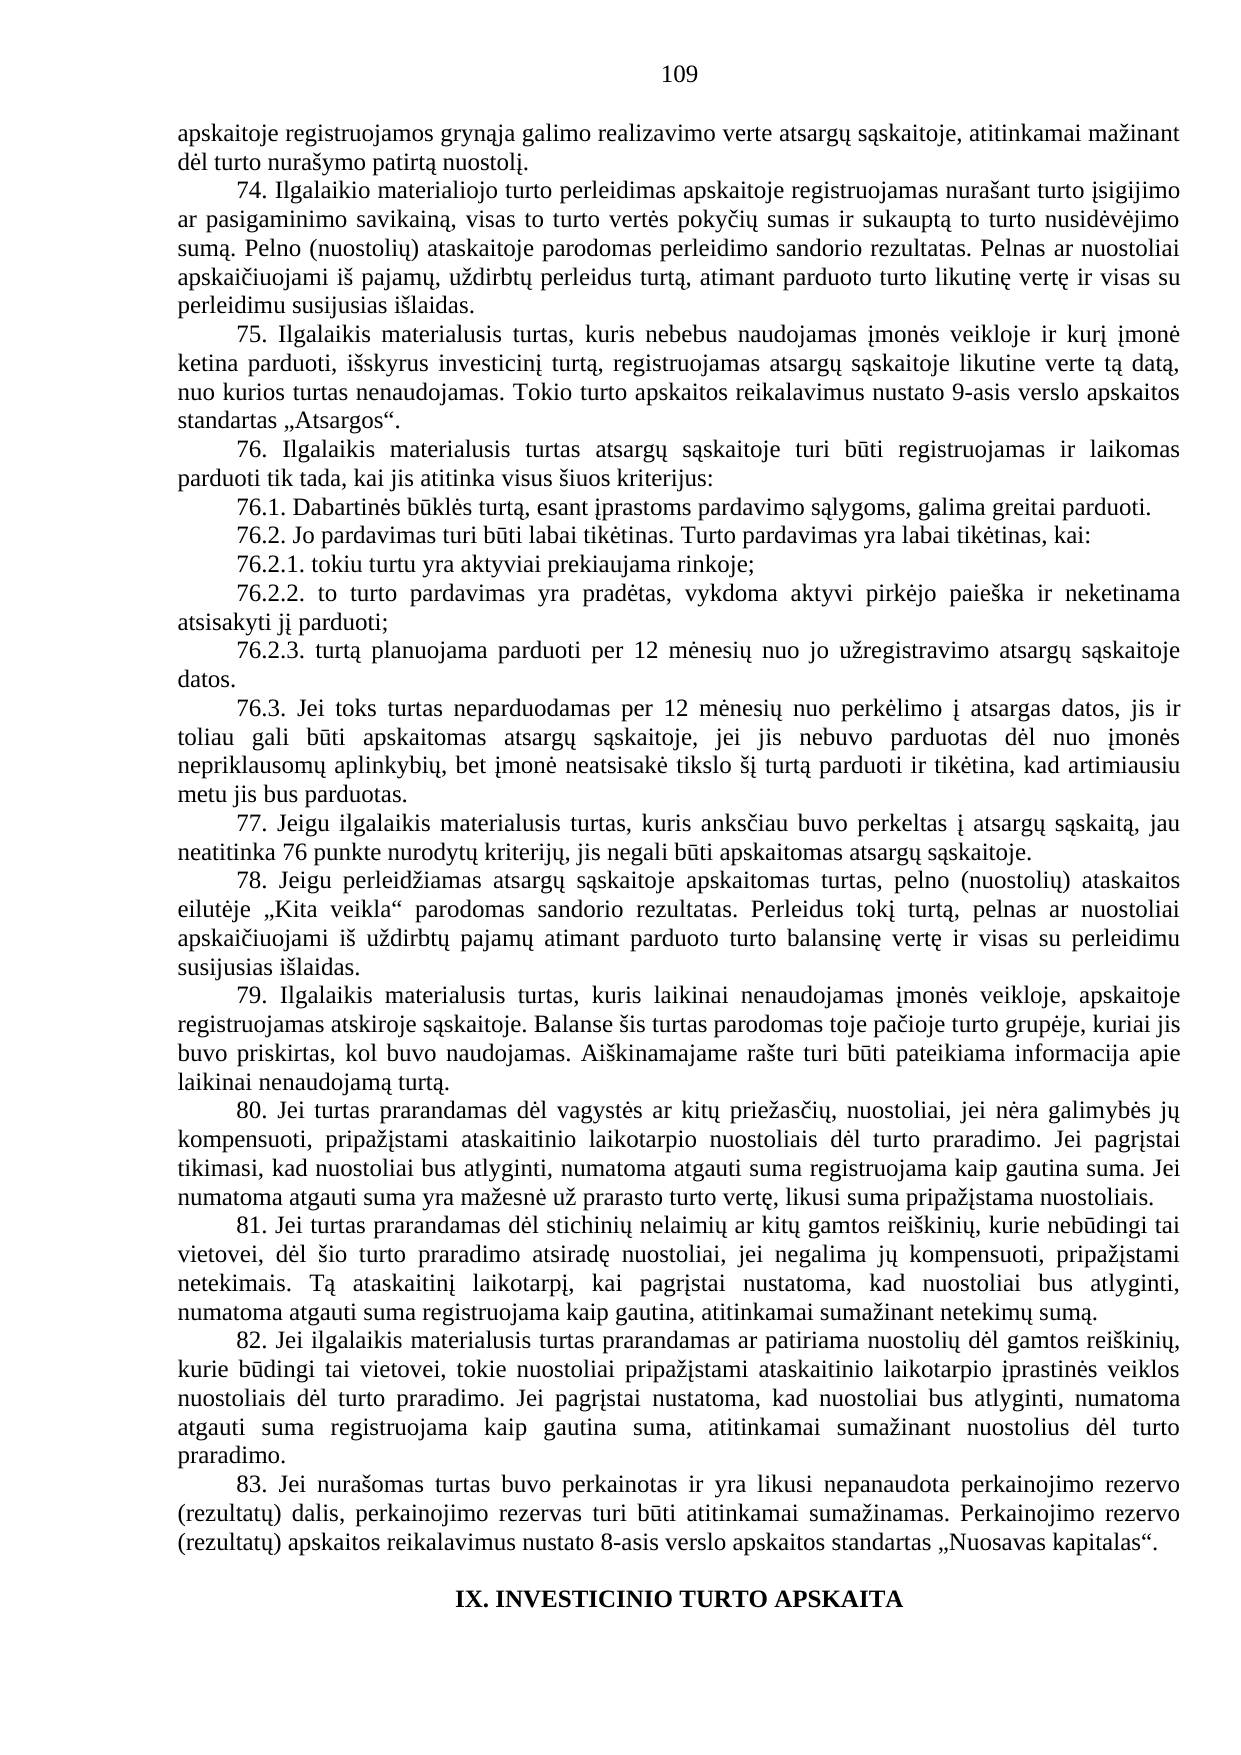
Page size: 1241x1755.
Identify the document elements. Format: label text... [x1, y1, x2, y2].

text 76.3. Jei toks turtas neparduodamas per 12 mėnesių nuo perkėlimo į atsargas datos, jis ir toliau gali būti apskaitomas atsargų sąskaitoje, jei jis nebuvo parduotas dėl nuo įmonės nepriklausomų aplinkybių, bet įmonė neatsisakė tikslo šį turtą parduoti ir tikėtina, kad artimiausiu metu jis bus parduotas. [177, 693, 1181, 808]
text 76. Ilgalaikis materialusis turtas atsargų sąskaitoje turi būti registruojamas ir laikomas parduoti tik tada, kai jis atitinka visus šiuos kriterijus: [177, 434, 1181, 492]
text 74. Ilgalaikio materialiojo turto perleidimas apskaitoje registruojamas nurašant turto įsigijimo ar pasigaminimo savikainą, visas to turto vertės pokyčių sumas ir sukauptą to turto nusidėvėjimo sumą. Pelno (nuostolių) ataskaitoje parodomas perleidimo sandorio rezultatas. Pelnas ar nuostoliai apskaičiuojami iš pajamų, uždirbtų perleidus turtą, atimant parduoto turto likutinę vertę ir visas su perleidimu susijusias išlaidas. [177, 176, 1181, 319]
text IX. INVESTICINIO TURTO APSKAITA [177, 1584, 1181, 1613]
text 82. Jei ilgalaikis materialusis turtas prarandamas ar patiriama nuostolių dėl gamtos reiškinių, kurie būdingi tai vietovei, tokie nuostoliai pripažįstami ataskaitinio laikotarpio įprastinės veiklos nuostoliais dėl turto praradimo. Jei pagrįstai nustatoma, kad nuostoliai bus atlyginti, numatoma atgauti suma registruojama kaip gautina suma, atitinkamai sumažinant nuostolius dėl turto praradimo. [177, 1326, 1181, 1469]
text 80. Jei turtas prarandamas dėl vagystės ar kitų priežasčių, nuostoliai, jei nėra galimybės jų kompensuoti, pripažįstami ataskaitinio laikotarpio nuostoliais dėl turto praradimo. Jei pagrįstai tikimasi, kad nuostoliai bus atlyginti, numatoma atgauti suma registruojama kaip gautina suma. Jei numatoma atgauti suma yra mažesnė už prarasto turto vertę, likusi suma pripažįstama nuostoliais. [177, 1096, 1181, 1211]
text 77. Jeigu ilgalaikis materialusis turtas, kuris anksčiau buvo perkeltas į atsargų sąskaitą, jau neatitinka 76 punkte nurodytų kriterijų, jis negali būti apskaitomas atsargų sąskaitoje. [177, 808, 1181, 866]
text 76.2.3. turtą planuojama parduoti per 12 mėnesių nuo jo užregistravimo atsargų sąskaitoje datos. [177, 636, 1181, 693]
text 83. Jei nurašomas turtas buvo perkainotas ir yra likusi nepanaudota perkainojimo rezervo (rezultatų) dalis, perkainojimo rezervas turi būti atitinkamai sumažinamas. Perkainojimo rezervo (rezultatų) apskaitos reikalavimus nustato 8-asis verslo apskaitos standartas „Nuosavas kapitalas“. [177, 1469, 1181, 1556]
text 81. Jei turtas prarandamas dėl stichinių nelaimių ar kitų gamtos reiškinių, kurie nebūdingi tai vietovei, dėl šio turto praradimo atsiradę nuostoliai, jei negalima jų kompensuoti, pripažįstami netekimais. Tą ataskaitinį laikotarpį, kai pagrįstai nustatoma, kad nuostoliai bus atlyginti, numatoma atgauti suma registruojama kaip gautina, atitinkamai sumažinant netekimų sumą. [177, 1211, 1181, 1326]
text 76.2.2. to turto pardavimas yra pradėtas, vykdoma aktyvi pirkėjo paieška ir neketinama atsisakyti jį parduoti; [177, 578, 1181, 636]
text apskaitoje registruojamos grynąja galimo realizavimo verte atsargų sąskaitoje, atitinkamai mažinant dėl turto nurašymo patirtą nuostolį. [177, 118, 1181, 176]
text 76.2. Jo pardavimas turi būti labai tikėtinas. Turto pardavimas yra labai tikėtinas, kai: [177, 521, 1181, 549]
text 76.2.1. tokiu turtu yra aktyviai prekiaujama rinkoje; [177, 549, 1181, 578]
text 79. Ilgalaikis materialusis turtas, kuris laikinai nenaudojamas įmonės veikloje, apskaitoje registruojamas atskiroje sąskaitoje. Balanse šis turtas parodomas toje pačioje turto grupėje, kuriai jis buvo priskirtas, kol buvo naudojamas. Aiškinamajame rašte turi būti pateikiama informacija apie laikinai nenaudojamą turtą. [177, 981, 1181, 1096]
text 75. Ilgalaikis materialusis turtas, kuris nebebus naudojamas įmonės veikloje ir kurį įmonė ketina parduoti, išskyrus investicinį turtą, registruojamas atsargų sąskaitoje likutine verte tą datą, nuo kurios turtas nenaudojamas. Tokio turto apskaitos reikalavimus nustato 9-asis verslo apskaitos standartas „Atsargos“. [177, 319, 1181, 434]
text 78. Jeigu perleidžiamas atsargų sąskaitoje apskaitomas turtas, pelno (nuostolių) ataskaitos eilutėje „Kita veikla“ parodomas sandorio rezultatas. Perleidus tokį turtą, pelnas ar nuostoliai apskaičiuojami iš uždirbtų pajamų atimant parduoto turto balansinę vertę ir visas su perleidimu susijusias išlaidas. [177, 866, 1181, 981]
text 76.1. Dabartinės būklės turtą, esant įprastoms pardavimo sąlygoms, galima greitai parduoti. [177, 492, 1181, 521]
